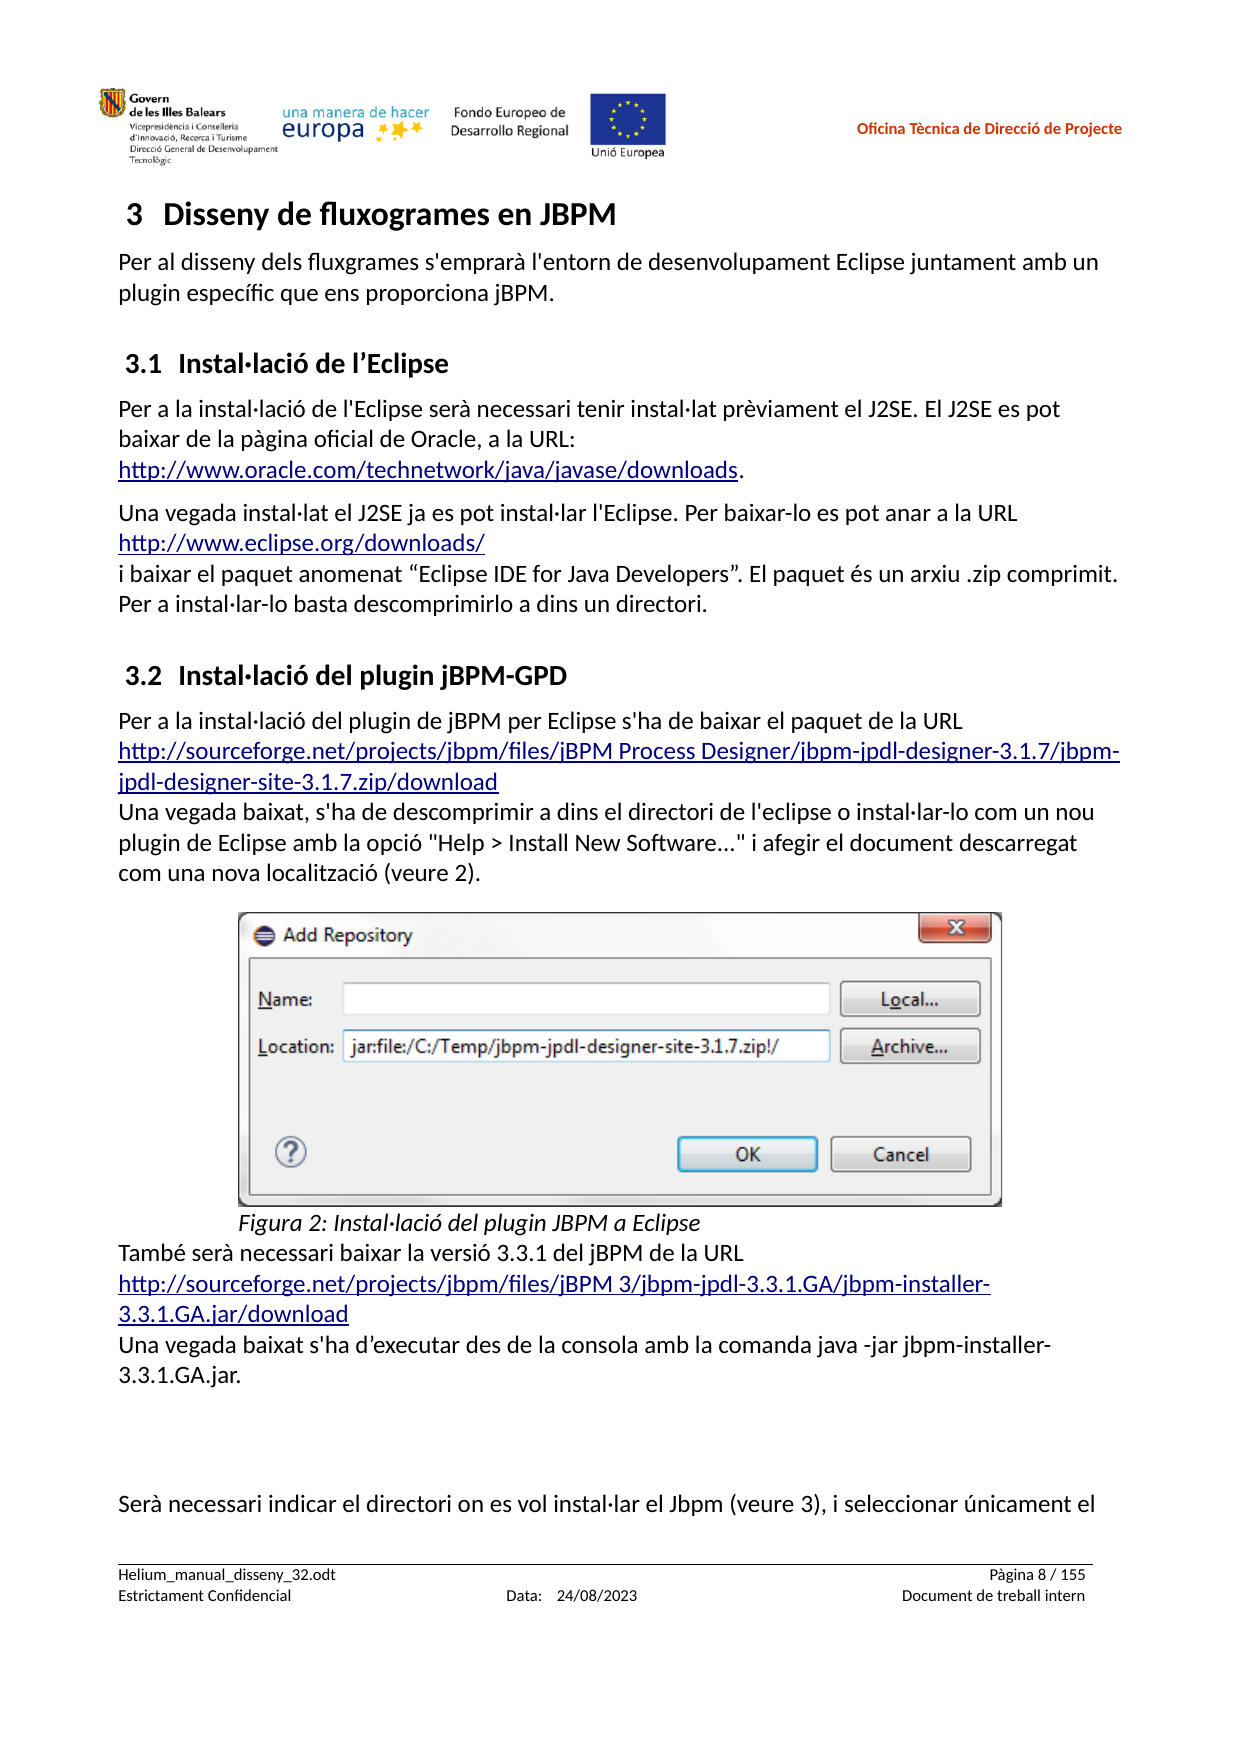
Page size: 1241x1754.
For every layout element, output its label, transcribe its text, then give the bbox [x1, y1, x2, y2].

subtitle Instal·lació de l’Eclipse [118, 345, 1122, 381]
picture [238, 912, 1003, 1207]
text Una vegada instal·lat el J2SE ja es pot instal·lar l'Eclipse. Per baixar-lo es pot anar a la URL http://www.eclipse.org/downloads/ i baixar el paquet anomenat “Eclipse IDE for Java Developers”. El paquet és un arxiu .zip comprimit. Per a instal·lar-lo basta descomprimirlo a dins un directori. [118, 497, 1122, 619]
subtitle Disseny de fluxogrames en JBPM [118, 193, 1122, 234]
picture [99, 87, 668, 166]
text Per a la instal·lació del plugin de jBPM per Eclipse s'ha de baixar el paquet de la URL http://sourceforge.net/projects/jbpm/files/jBPM Process Designer/jbpm-jpdl-designer-3.1.7/jbpm-jpdl-designer-site-3.1.7.zip/download Una vegada baixat, s'ha de descomprimir a dins el directori de l'eclipse o instal·lar-lo com un nou plugin de Eclipse amb la opció "Help > Install New Software..." i afegir el document descarregat com una nova localització (veure 2). [118, 705, 1122, 888]
text http://www.oracle.com/technetwork/java/javase/downloads. [118, 454, 1122, 484]
text Per a la instal·lació de l'Eclipse serà necessari tenir instal·lat prèviament el J2SE. El J2SE es pot baixar de la pàgina oficial de Oracle, a la URL: [118, 393, 1122, 454]
text També serà necessari baixar la versió 3.3.1 del jBPM de la URL http://sourceforge.net/projects/jbpm/files/jBPM 3/jbpm-jpdl-3.3.1.GA/jbpm-installer-3.3.1.GA.jar/download Una vegada baixat s'ha d’executar des de la consola amb la comanda java -jar jbpm-installer-3.3.1.GA.jar. [118, 1205, 1122, 1390]
text Figura 2: Instal·lació del plugin JBPM a Eclipse [238, 1207, 1002, 1237]
text Per al disseny dels fluxgrames s'emprarà l'entorn de desenvolupament Eclipse juntament amb un plugin específic que ens proporciona jBPM. [118, 246, 1122, 307]
text Serà necessari indicar el directori on es vol instal·lar el Jbpm (veure 3), i seleccionar únicament el [118, 1488, 1122, 1519]
subtitle Instal·lació del plugin jBPM-GPD [118, 657, 1122, 692]
